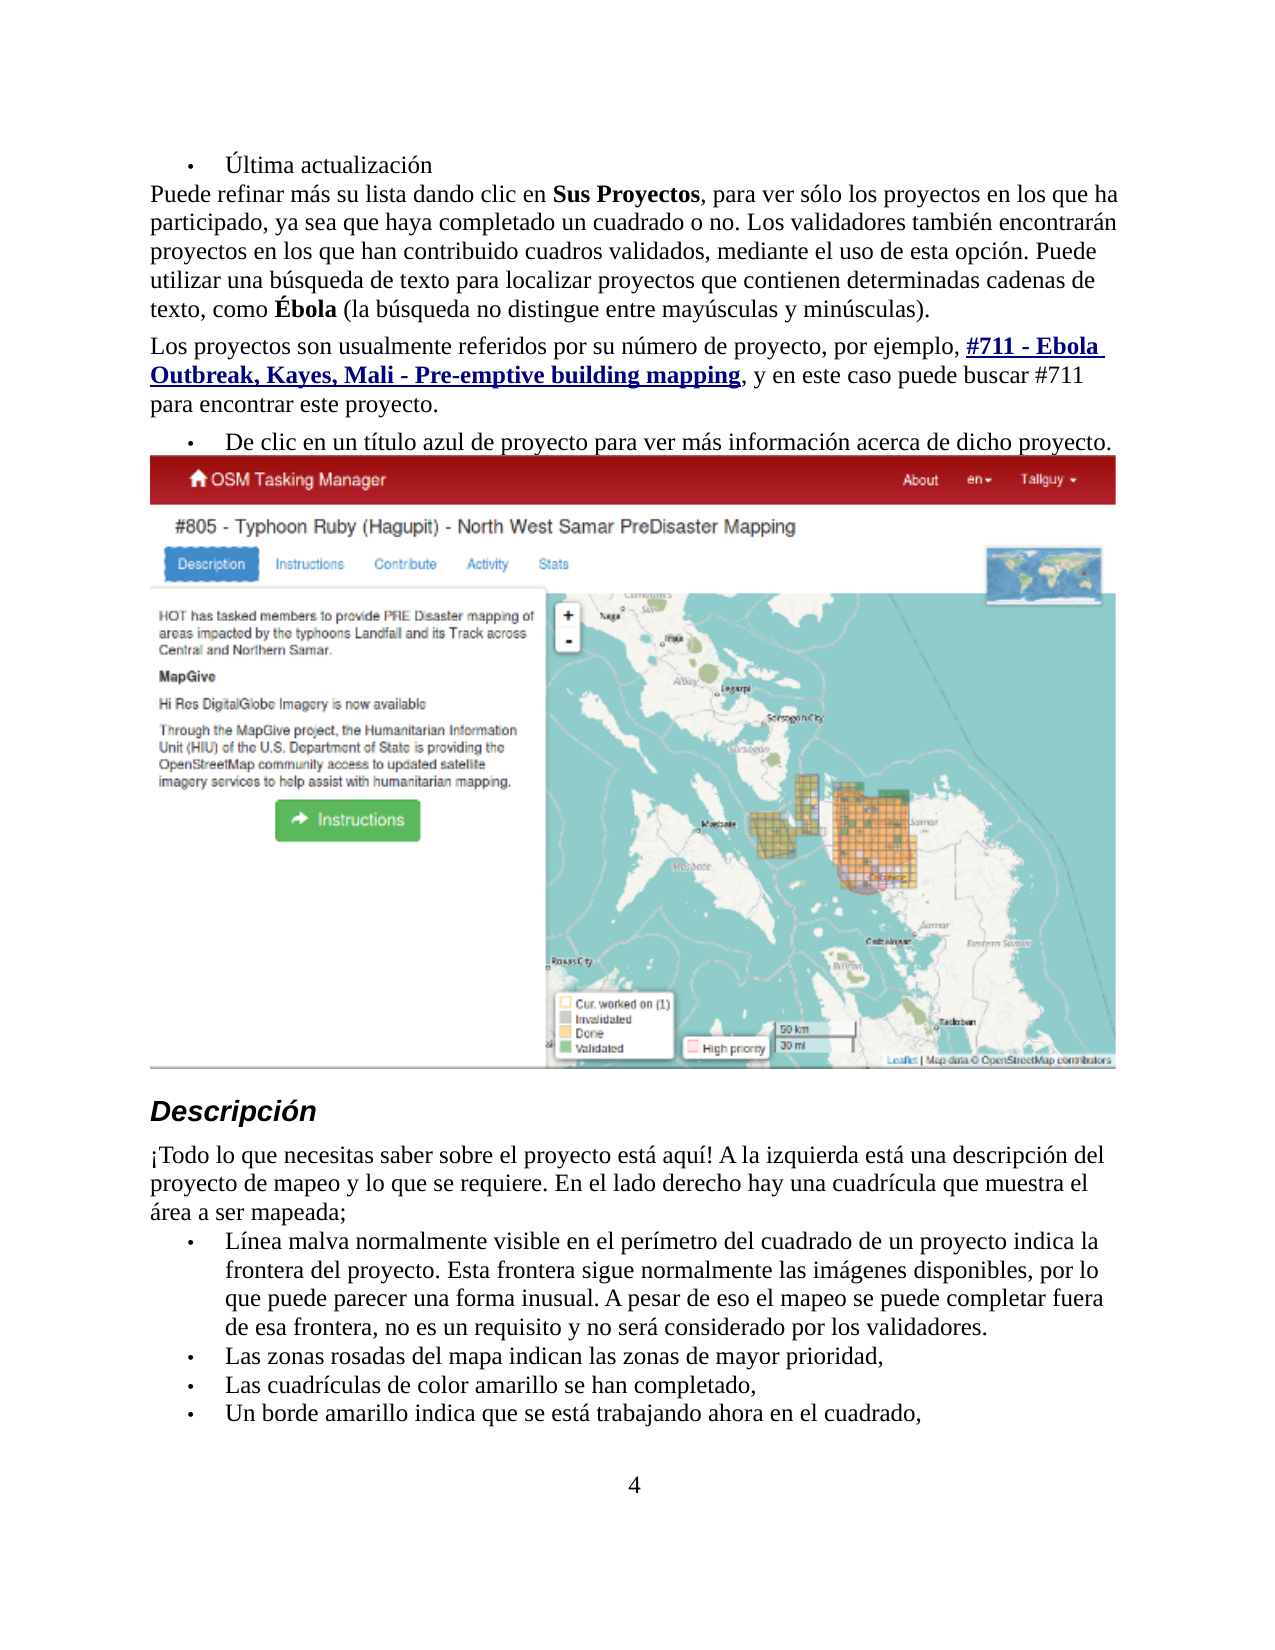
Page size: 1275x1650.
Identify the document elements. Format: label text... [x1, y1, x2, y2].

list Un borde amarillo indica que se está trabajando ahora en el cuadrado, [187, 1398, 1125, 1427]
list Las cuadrículas de color amarillo se han completado, [187, 1370, 1125, 1398]
subtitle Descripción [150, 1094, 1125, 1127]
text ¡Todo lo que necesitas saber sobre el proyecto está aquí! A la izquierda está una descripción del proyecto de mapeo y lo que se requiere. En el lado derecho hay una cuadrícula que muestra el área a ser mapeada; [150, 1140, 1125, 1226]
list Las zonas rosadas del mapa indican las zonas de mayor prioridad, [187, 1341, 1125, 1370]
list Última actualización [187, 150, 1125, 179]
picture [150, 455, 1116, 1069]
text Puede refinar más su lista dando clic en Sus Proyectos, para ver sólo los proyectos en los que ha participado, ya sea que haya completado un cuadrado o no. Los validadores también encontrarán proyectos en los que han contribuido cuadros validados, mediante el uso de esta opción. Puede utilizar una búsqueda de texto para localizar proyectos que contienen determinadas cadenas de texto, como Ébola (la búsqueda no distingue entre mayúsculas y minúsculas). [150, 179, 1125, 322]
list De clic en un título azul de proyecto para ver más información acerca de dicho proyecto. [187, 427, 1125, 455]
text Los proyectos son usualmente referidos por su número de proyecto, por ejemplo, #711 - Ebola Outbreak, Kayes, Mali - Pre-emptive building mapping, y en este caso puede buscar #711 para encontrar este proyecto. [150, 331, 1125, 418]
list Línea malva normalmente visible en el perímetro del cuadrado de un proyecto indica la frontera del proyecto. Esta frontera sigue normalmente las imágenes disponibles, por lo que puede parecer una forma inusual. A pesar de eso el mapeo se puede completar fuera de esa frontera, no es un requisito y no será considerado por los validadores. [187, 1226, 1125, 1341]
